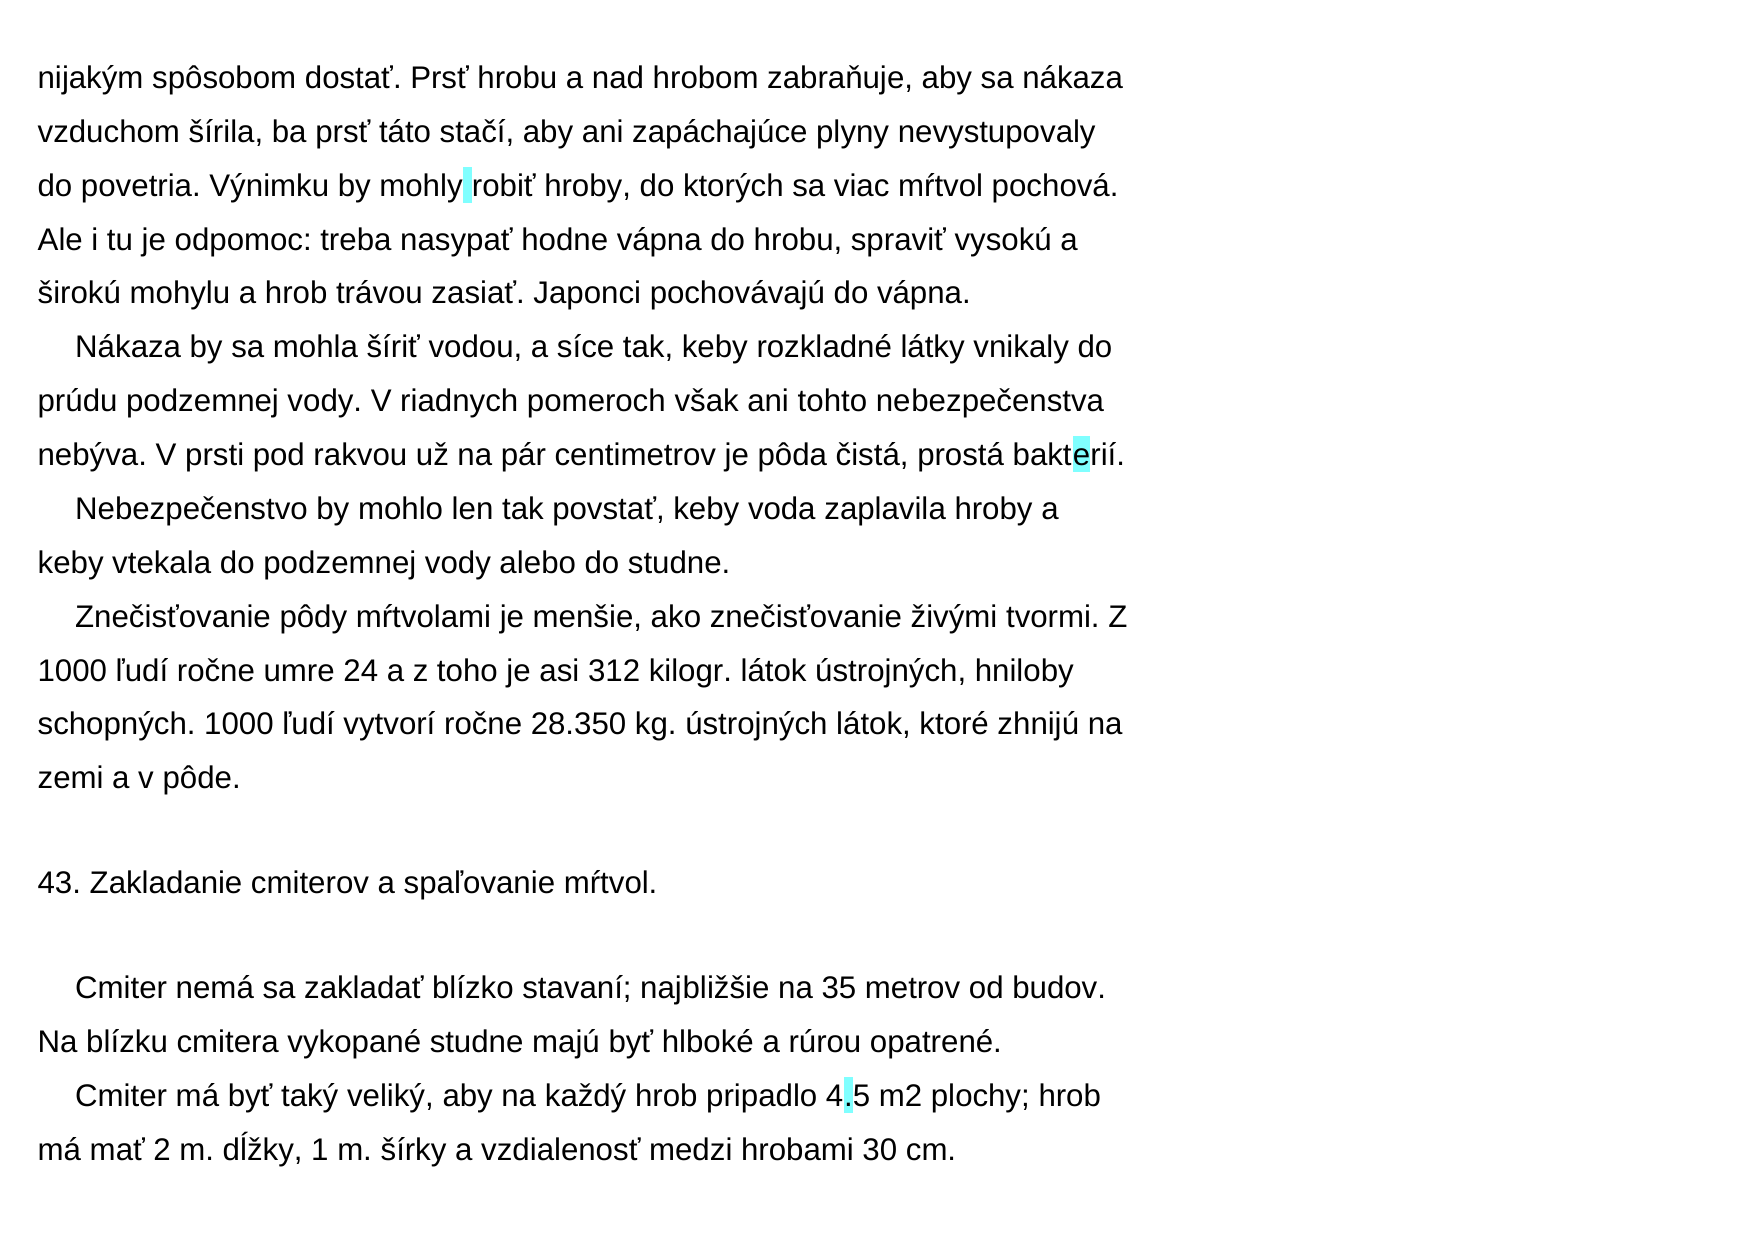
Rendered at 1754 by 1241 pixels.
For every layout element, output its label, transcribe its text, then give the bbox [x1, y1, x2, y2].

text Nákaza by sa mohla šíriť vodou, a síce tak, keby rozkladné látky vnikaly do prúdu podzemnej vody. V riadnych pomeroch však ani tohto ne­bezpečenstva nebýva. V prsti pod rakvou už na pár centimetrov je pôda čistá, prostá bakterií. [37, 328, 1130, 472]
text Cmiter má byť taký veliký, aby na každý hrob pripadlo 4.5 m2 plochy; hrob má mať 2 m. dĺžky, 1 m. šírky a vzdialenosť medzi hrobami 30 cm. [37, 1077, 1130, 1167]
text nijakým spôsobom dostať. Prsť hrobu a nad hrobom zabraňuje, aby sa nákaza vzduchom šírila, ba prsť táto stačí, aby ani zapáchajúce plyny nevystupovaly do povetria. Výnimku by mohly robiť hroby, do ktorých sa viac mŕtvol pochová. Ale i tu je odpomoc: treba nasypať hodne vápna do hrobu, spraviť vysokú a širokú mohylu a hrob trávou zasiať. Japonci pochovávajú do vápna. [37, 59, 1130, 311]
text Nebezpečenstvo by mohlo len tak povstať, keby voda zaplavila hroby a keby vtekala do pod­zemnej vody alebo do studne. [37, 490, 1130, 580]
text Znečisťovanie pôdy mŕtvolami je menšie, ako znečisťovanie živými tvormi. Z 1000 ľudí ročne umre 24 a z toho je asi 312 kilogr. látok ústrojných, hniloby schopných. 1000 ľudí vytvorí ročne 28.350 kg. ústrojných látok, ktoré zhnijú na zemi a v pôde. [37, 598, 1130, 795]
text Cmiter nemá sa zakladať blízko stavaní; naj­bližšie na 35 metrov od budov. Na blízku cmitera vykopané studne majú byť hlboké a rúrou opatrené. [37, 969, 1130, 1059]
text 43. Zakladanie cmiterov a spaľovanie mŕtvol. [37, 864, 1130, 900]
